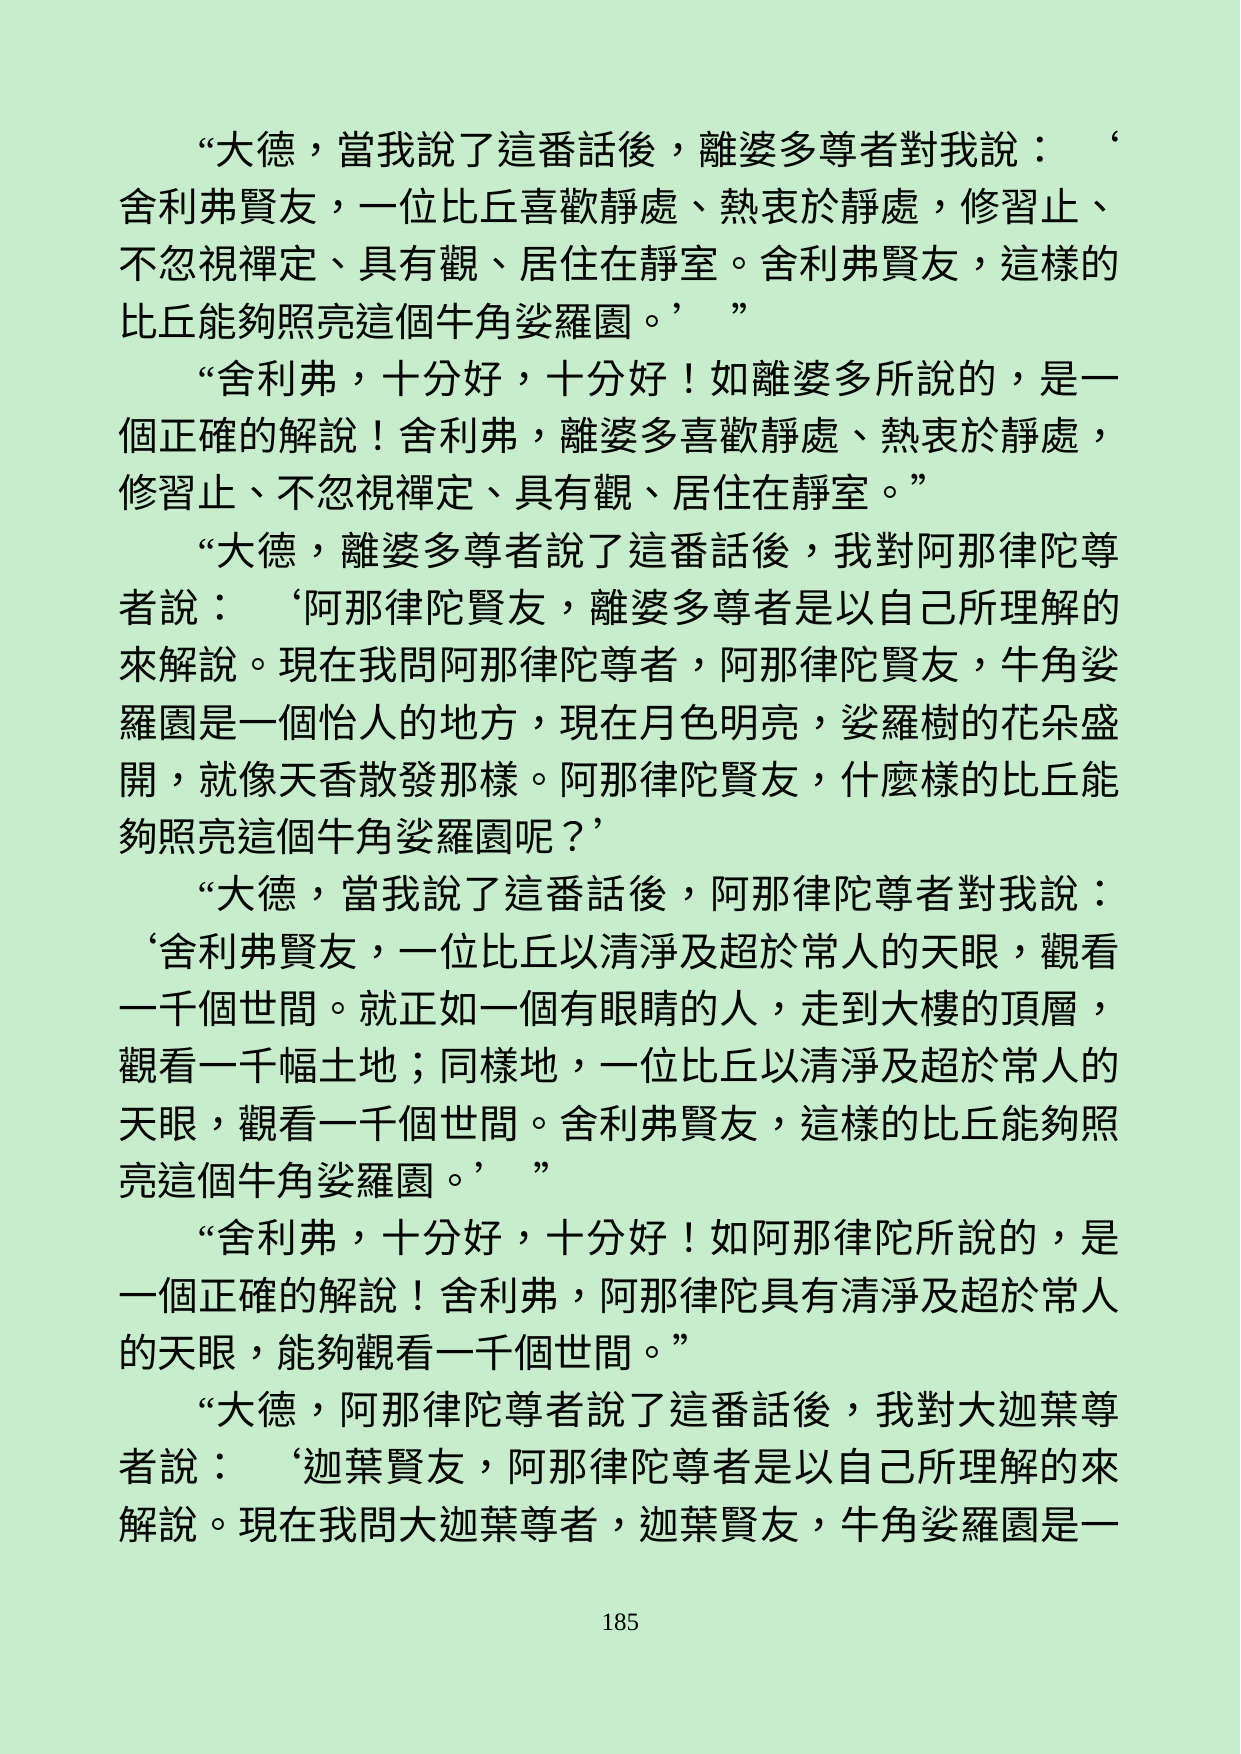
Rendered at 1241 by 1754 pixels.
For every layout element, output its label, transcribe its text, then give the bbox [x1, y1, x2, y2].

text “大德，當我說了這番話後，離婆多尊者對我說： ‘舍利弗賢友，一位比丘喜歡靜處、熱衷於靜處，修習止、不忽視禪定、具有觀、居住在靜室。舍利弗賢友，這樣的比丘能夠照亮這個牛角娑羅園。’ ” [118, 118, 1122, 347]
text “大德，離婆多尊者說了這番話後，我對阿那律陀尊者說： ‘阿那律陀賢友，離婆多尊者是以自己所理解的來解說。現在我問阿那律陀尊者，阿那律陀賢友，牛角娑羅園是一個怡人的地方，現在月色明亮，娑羅樹的花朵盛開，就像天香散發那樣。阿那律陀賢友，什麼樣的比丘能夠照亮這個牛角娑羅園呢？’ [118, 519, 1122, 863]
text “舍利弗，十分好，十分好！如阿那律陀所說的，是一個正確的解說！舍利弗，阿那律陀具有清淨及超於常人的天眼，能夠觀看一千個世間。” [118, 1207, 1122, 1378]
text “舍利弗，十分好，十分好！如離婆多所說的，是一個正確的解說！舍利弗，離婆多喜歡靜處、熱衷於靜處，修習止、不忽視禪定、具有觀、居住在靜室。” [118, 347, 1122, 519]
text “大德，當我說了這番話後，阿那律陀尊者對我說： ‘舍利弗賢友，一位比丘以清淨及超於常人的天眼，觀看一千個世間。就正如一個有眼睛的人，走到大樓的頂層，觀看一千幅土地；同樣地，一位比丘以清淨及超於常人的天眼，觀看一千個世間。舍利弗賢友，這樣的比丘能夠照亮這個牛角娑羅園。’ ” [118, 863, 1122, 1207]
text “大德，阿那律陀尊者說了這番話後，我對大迦葉尊者說： ‘迦葉賢友，阿那律陀尊者是以自己所理解的來解說。現在我問大迦葉尊者，迦葉賢友，牛角娑羅園是一 [118, 1378, 1122, 1550]
